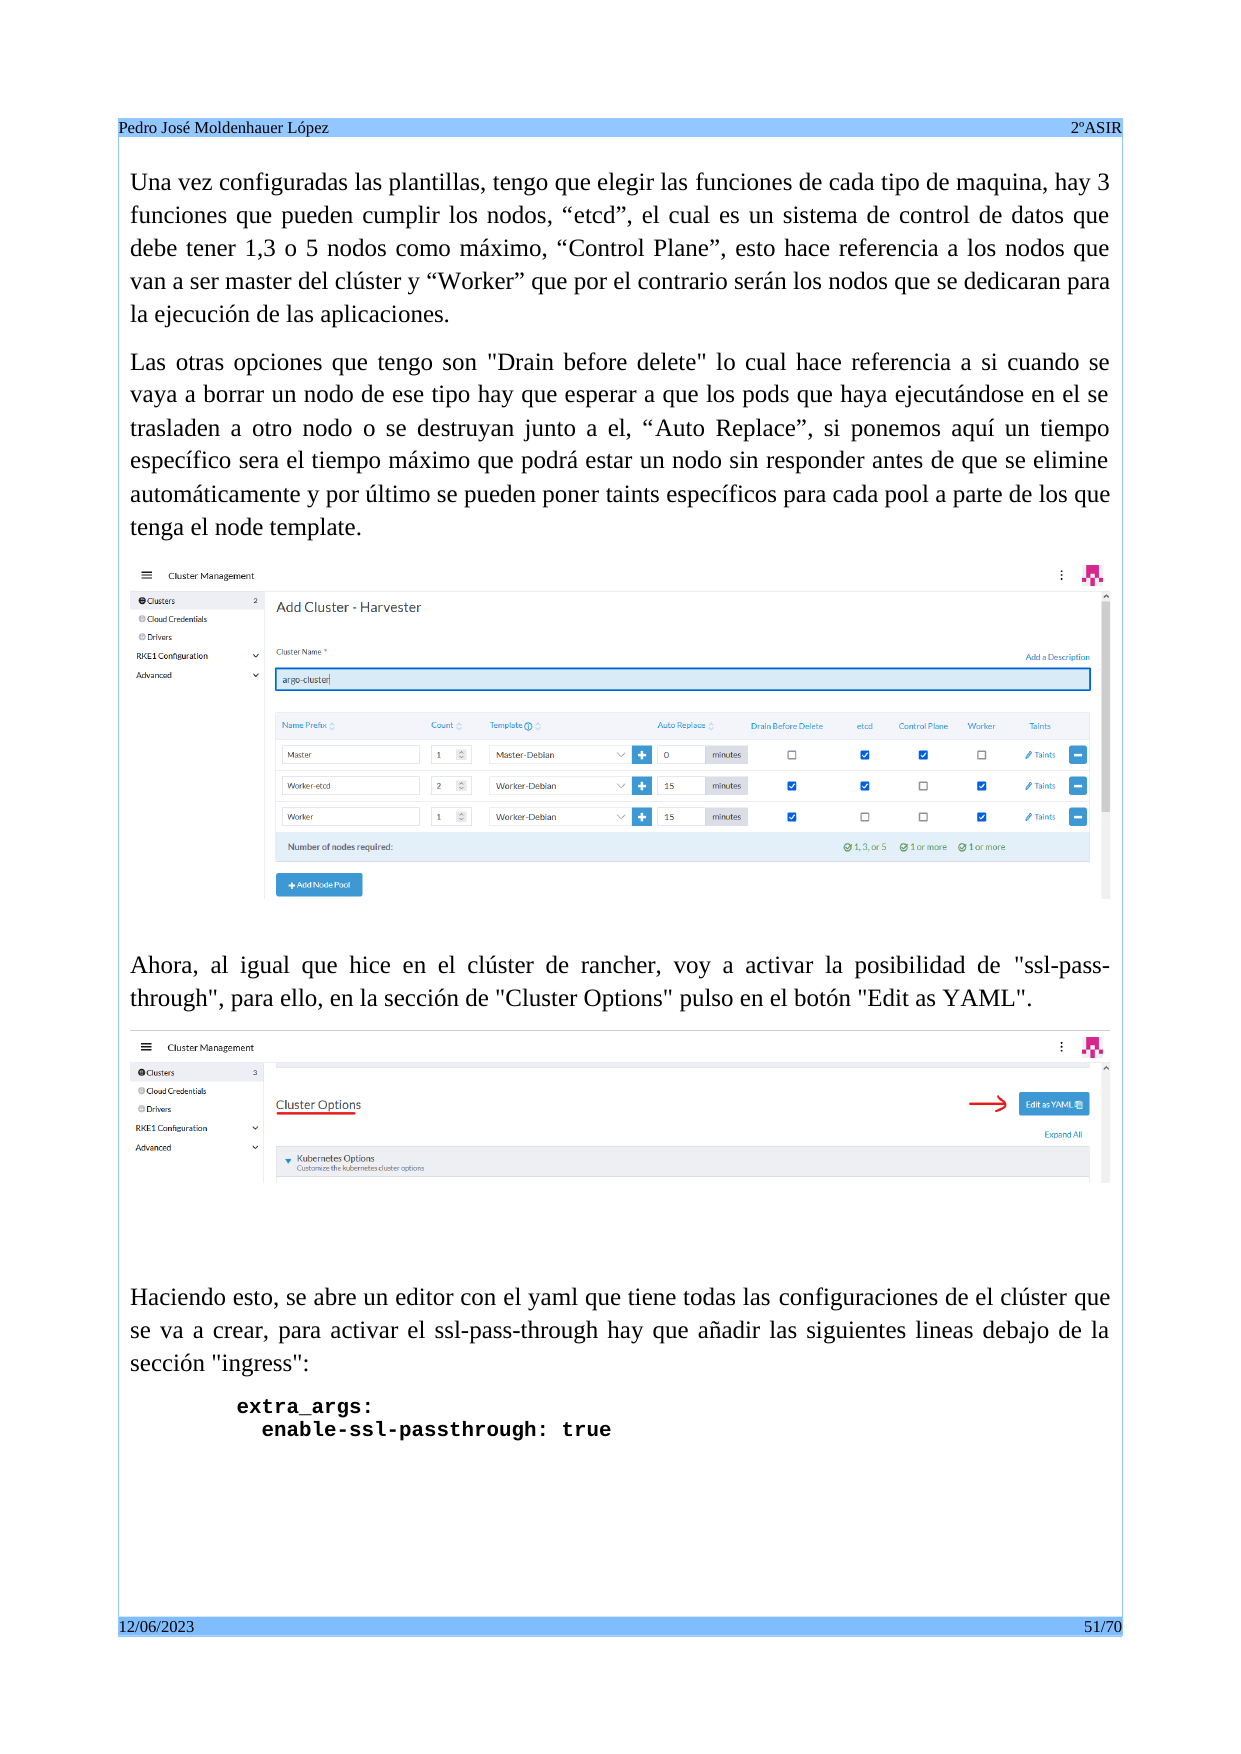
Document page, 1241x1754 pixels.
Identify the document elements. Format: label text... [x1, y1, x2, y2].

text Ahora, al igual que hice en el clúster de rancher, voy a activar la posibilidad de "ssl-pass-through", para ello, en la sección de "Cluster Options" pulso en el botón "Edit as YAML". [130, 950, 1110, 1012]
text extra_args: [236, 1396, 1122, 1419]
text enable-ssl-passthrough: true [236, 1419, 1122, 1443]
text Haciendo esto, se abre un editor con el yaml que tiene todas las configuraciones de el clúster que se va a crear, para activar el ssl-pass-through hay que añadir las siguientes lineas debajo de la sección "ingress": [130, 1282, 1110, 1377]
text Una vez configuradas las plantillas, tengo que elegir las funciones de cada tipo de maquina, hay 3 funciones que pueden cumplir los nodos, “etcd”, el cual es un sistema de control de datos que debe tener 1,3 o 5 nodos como máximo, “Control Plane”, esto hace referencia a los nodos que van a ser master del clúster y “Worker” que por el contrario serán los nodos que se dedicaran para la ejecución de las aplicaciones. [130, 167, 1110, 328]
picture [130, 1030, 1111, 1183]
picture [130, 559, 1111, 899]
text Las otras opciones que tengo son "Drain before delete" lo cual hace referencia a si cuando se vaya a borrar un nodo de ese tipo hay que esperar a que los pods que haya ejecutándose en el se trasladen a otro nodo o se destruyan junto a el, “Auto Replace”, si ponemos aquí un tiempo específico sera el tiempo máximo que podrá estar un nodo sin responder antes de que se elimine automáticamente y por último se pueden poner taints específicos para cada pool a parte de los que tenga el node template. [130, 347, 1110, 540]
